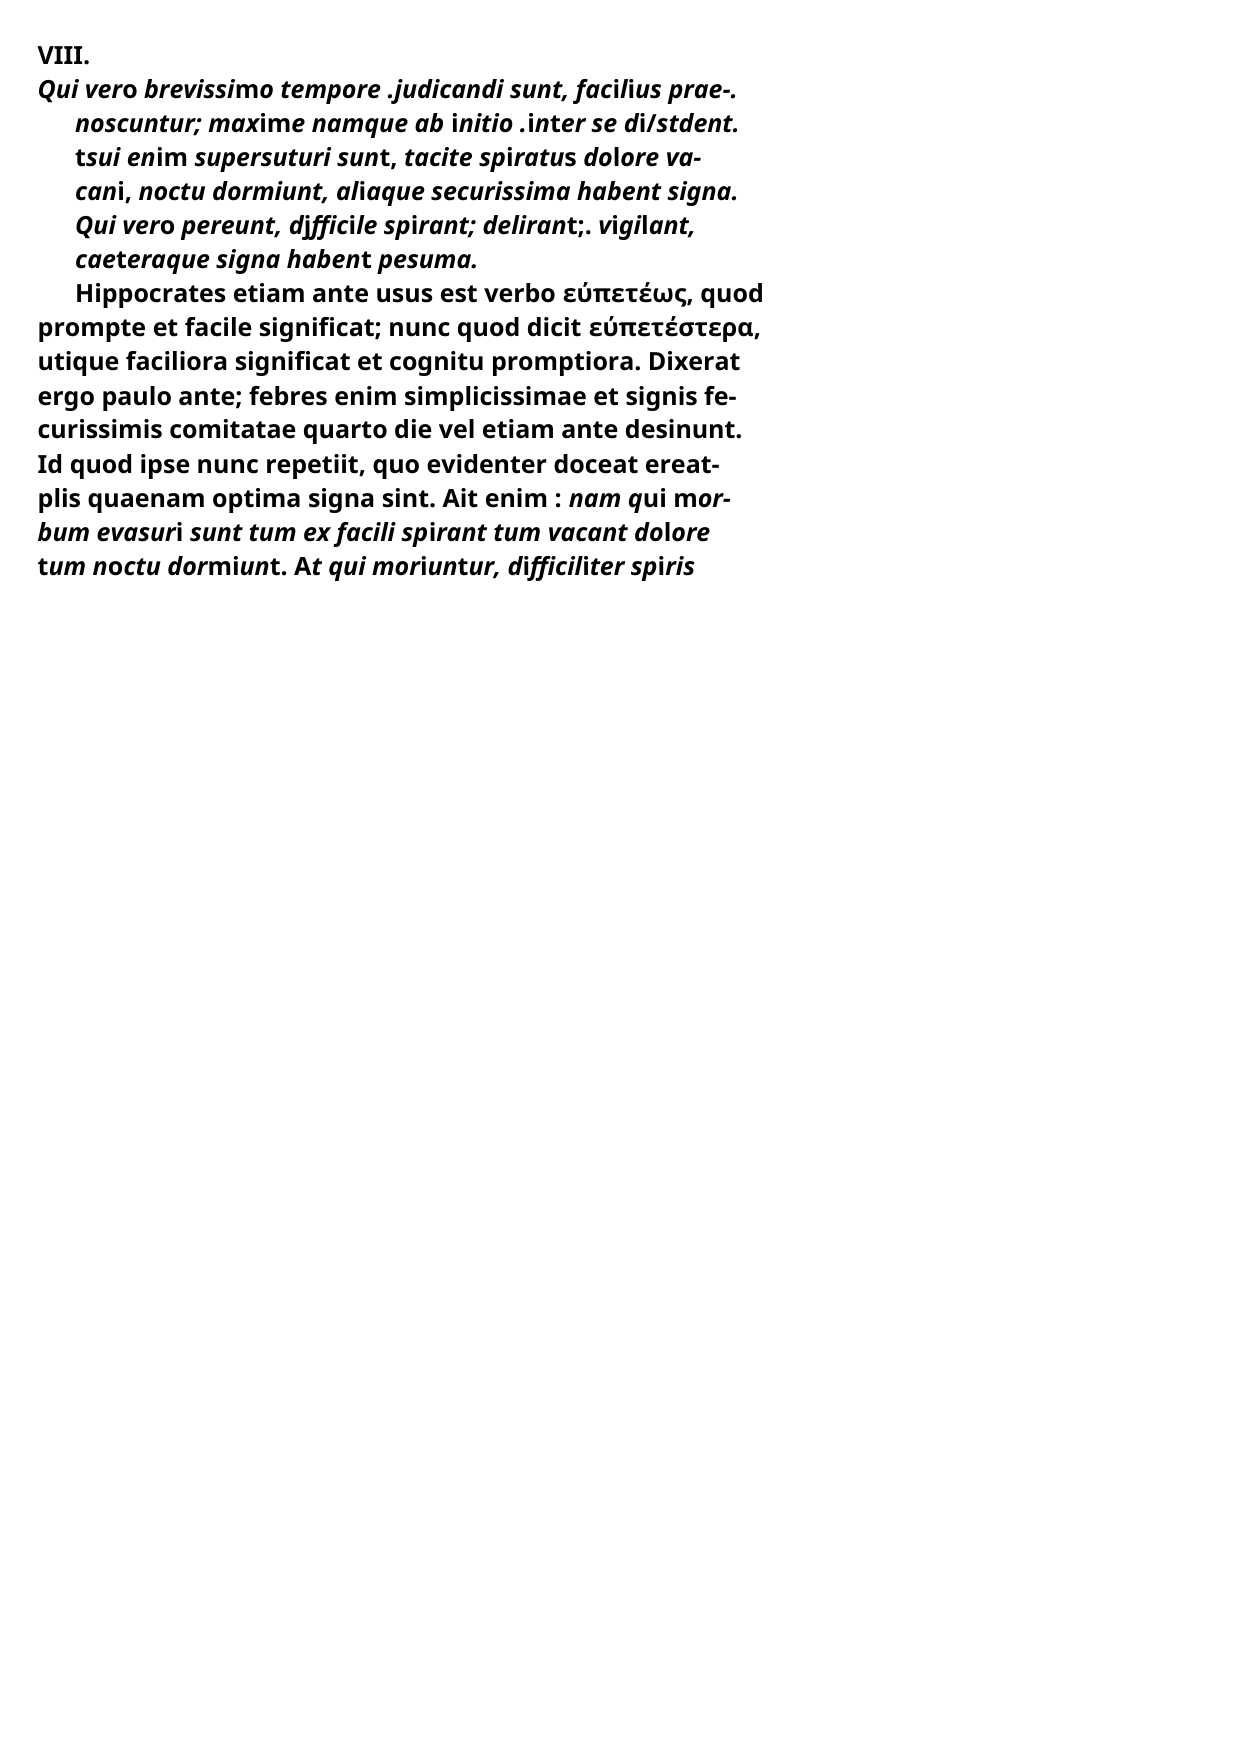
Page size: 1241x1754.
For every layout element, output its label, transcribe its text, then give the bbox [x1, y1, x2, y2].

text Hippocrates etiam ante usus est verbo εύπετέως, quod prompte et facile significat; nunc quod dicit εύπετέστερα, utique faciliora significat et cognitu promptiora. Dixerat ergo paulo ante; febres enim simplicissimae et signis fe- curissimis comitatae quarto die vel etiam ante desinunt. Id quod ipse nunc repetiit, quo evidenter doceat ereat- plis quaenam optima signa sint. Ait enim : nam qui mor- bum evasuri sunt tum ex facili spirant tum vacant dolore tum noctu dormiunt. At qui moriuntur, difficiliter spiris [37, 276, 1203, 582]
subtitle VIII. [37, 37, 1203, 72]
text Qui vero brevissimo tempore .judicandi sunt, facilius prae-. noscuntur; maxime namque ab initio .inter se di/stdent. tsui enim supersuturi sunt, tacite spiratus dolore va- cani, noctu dormiunt, aliaque securissima habent signa. Qui vero pereunt, djfficile spirant; delirant;. vigilant, caeteraque signa habent pesuma. [37, 72, 1203, 276]
